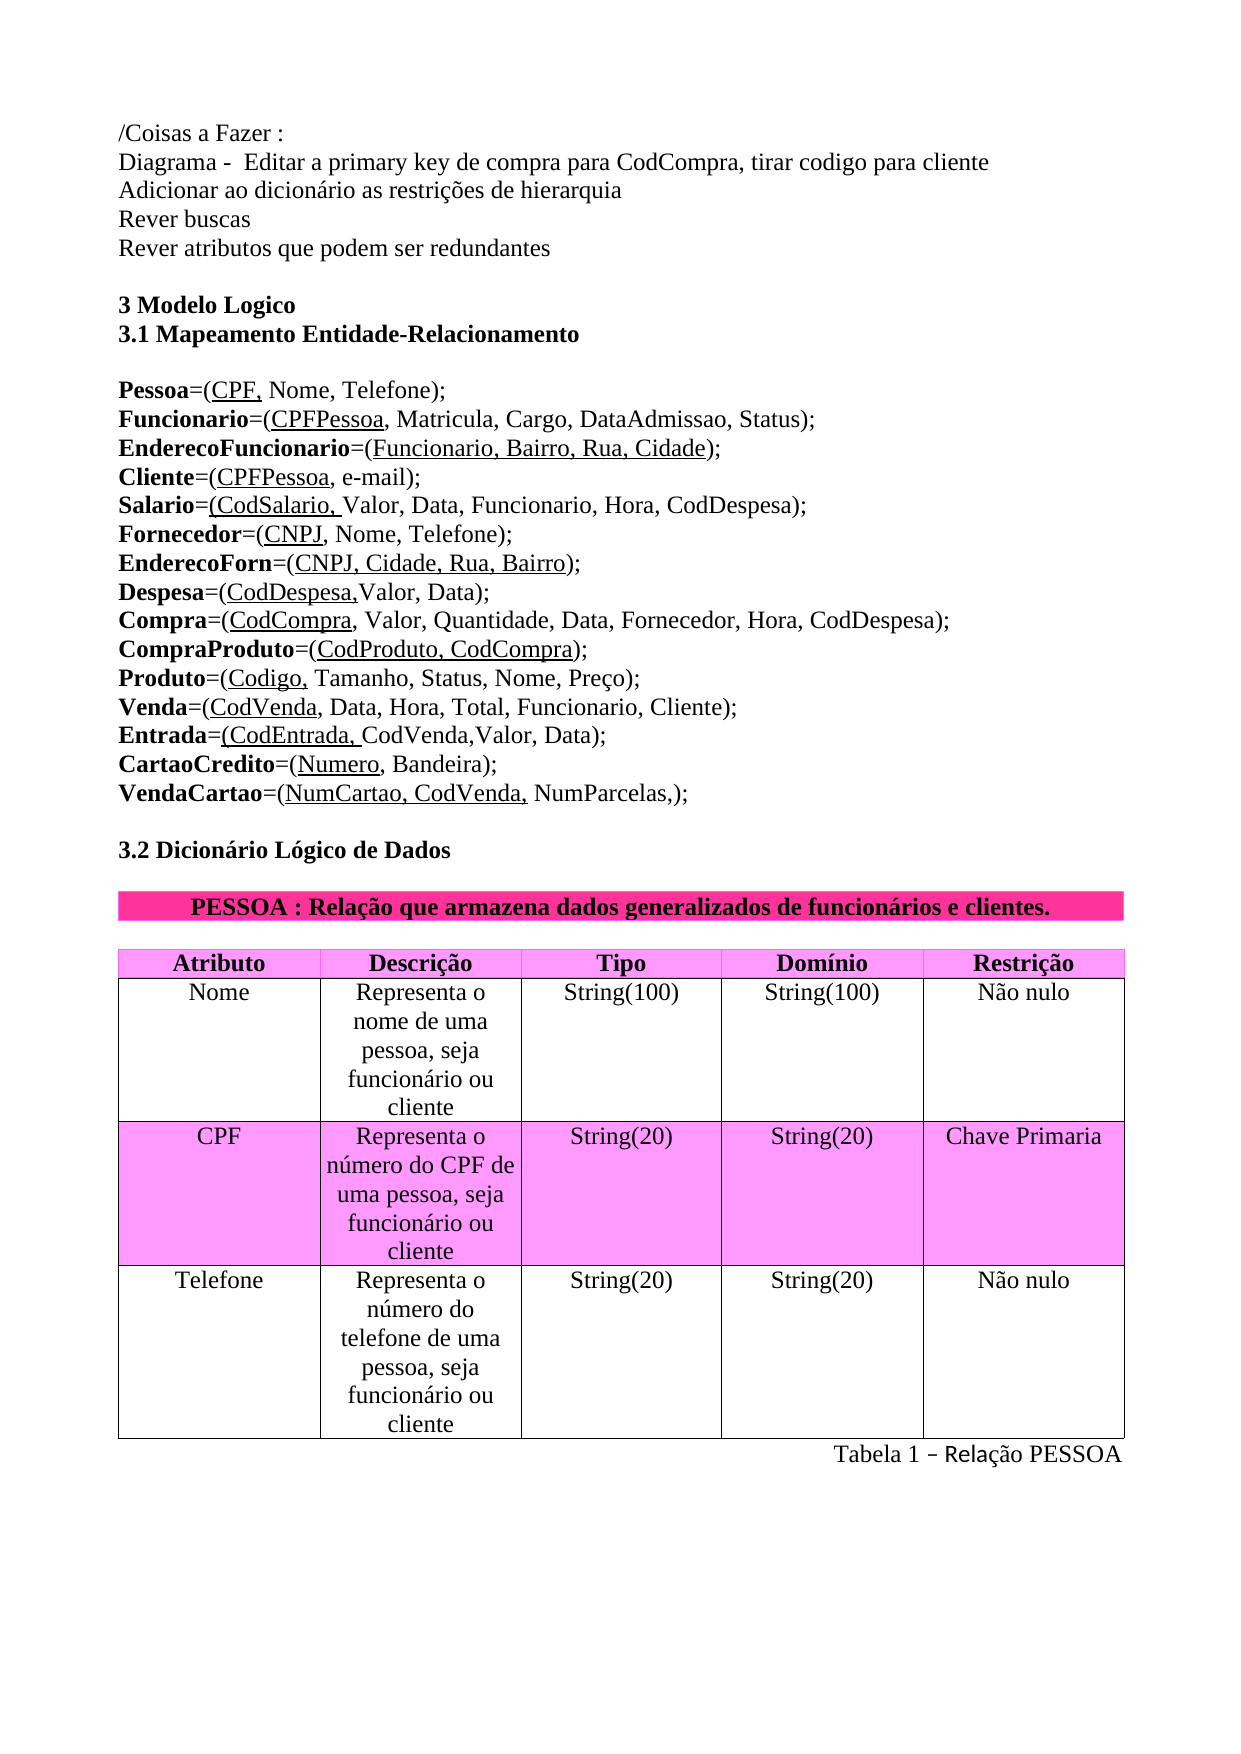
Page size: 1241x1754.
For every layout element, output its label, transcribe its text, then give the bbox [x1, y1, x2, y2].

text EnderecoForn=(CNPJ, Cidade, Rua, Bairro); [118, 548, 1122, 577]
table_header Restrição [924, 950, 1124, 977]
text /Coisas a Fazer : [118, 118, 1122, 147]
text Despesa=(CodDespesa,Valor, Data); [118, 577, 1122, 605]
text Cliente=(CPFPessoa, e-mail); [118, 462, 1122, 490]
text Entrada=(CodEntrada, CodVenda,Valor, Data); [118, 720, 1122, 749]
table_cell Nome [119, 979, 320, 1121]
text 3.2 Dicionário Lógico de Dados [118, 835, 1122, 863]
text CompraProduto=(CodProduto, CodCompra); [118, 634, 1122, 663]
table_cell String(100) [522, 979, 721, 1121]
table_cell CPF [119, 1122, 320, 1265]
table_cell String(20) [522, 1122, 721, 1265]
text Venda=(CodVenda, Data, Hora, Total, Funcionario, Cliente); [118, 692, 1122, 720]
text Funcionario=(CPFPessoa, Matricula, Cargo, DataAdmissao, Status); [118, 404, 1122, 433]
table_cell String(20) [722, 1122, 923, 1265]
text Fornecedor=(CNPJ, Nome, Telefone); [118, 519, 1122, 548]
table_cell Representa o número do telefone de uma pessoa, seja funcionário ou cliente [321, 1266, 521, 1438]
text Rever atributos que podem ser redundantes [118, 233, 1122, 262]
table_cell String(20) [722, 1266, 923, 1438]
table_header Domínio [722, 950, 923, 977]
text Produto=(Codigo, Tamanho, Status, Nome, Preço); [118, 663, 1122, 692]
table_header PESSOA : Relação que armazena dados generalizados de funcionários e clientes. [119, 892, 1123, 920]
table_header Tipo [522, 950, 721, 977]
text EnderecoFuncionario=(Funcionario, Bairro, Rua, Cidade); [118, 433, 1122, 462]
table_cell Não nulo [924, 1266, 1124, 1438]
text 3 Modelo Logico [118, 290, 1122, 319]
text Rever buscas [118, 204, 1122, 233]
table_header Atributo [119, 950, 320, 977]
table_cell Telefone [119, 1266, 320, 1438]
text Salario=(CodSalario, Valor, Data, Funcionario, Hora, CodDespesa); [118, 490, 1122, 519]
text Diagrama - Editar a primary key de compra para CodCompra, tirar codigo para cliente [118, 147, 1122, 176]
table_header Descrição [321, 950, 521, 977]
text Compra=(CodCompra, Valor, Quantidade, Data, Fornecedor, Hora, CodDespesa); [118, 605, 1122, 634]
text VendaCartao=(NumCartao, CodVenda, NumParcelas,); [118, 778, 1122, 807]
table_cell Representa o nome de uma pessoa, seja funcionário ou cliente [321, 979, 521, 1121]
table_cell Chave Primaria [924, 1122, 1124, 1265]
text Tabela 1 – Relação PESSOA [118, 1439, 1122, 1468]
table_cell String(20) [522, 1266, 721, 1438]
text Adicionar ao dicionário as restrições de hierarquia [118, 176, 1122, 204]
table_cell Não nulo [924, 979, 1124, 1121]
table_cell Representa o número do CPF de uma pessoa, seja funcionário ou cliente [321, 1122, 521, 1265]
text 3.1 Mapeamento Entidade-Relacionamento [118, 319, 1122, 347]
table_cell String(100) [722, 979, 923, 1121]
text Pessoa=(CPF, Nome, Telefone); [118, 375, 1122, 404]
text CartaoCredito=(Numero, Bandeira); [118, 749, 1122, 778]
